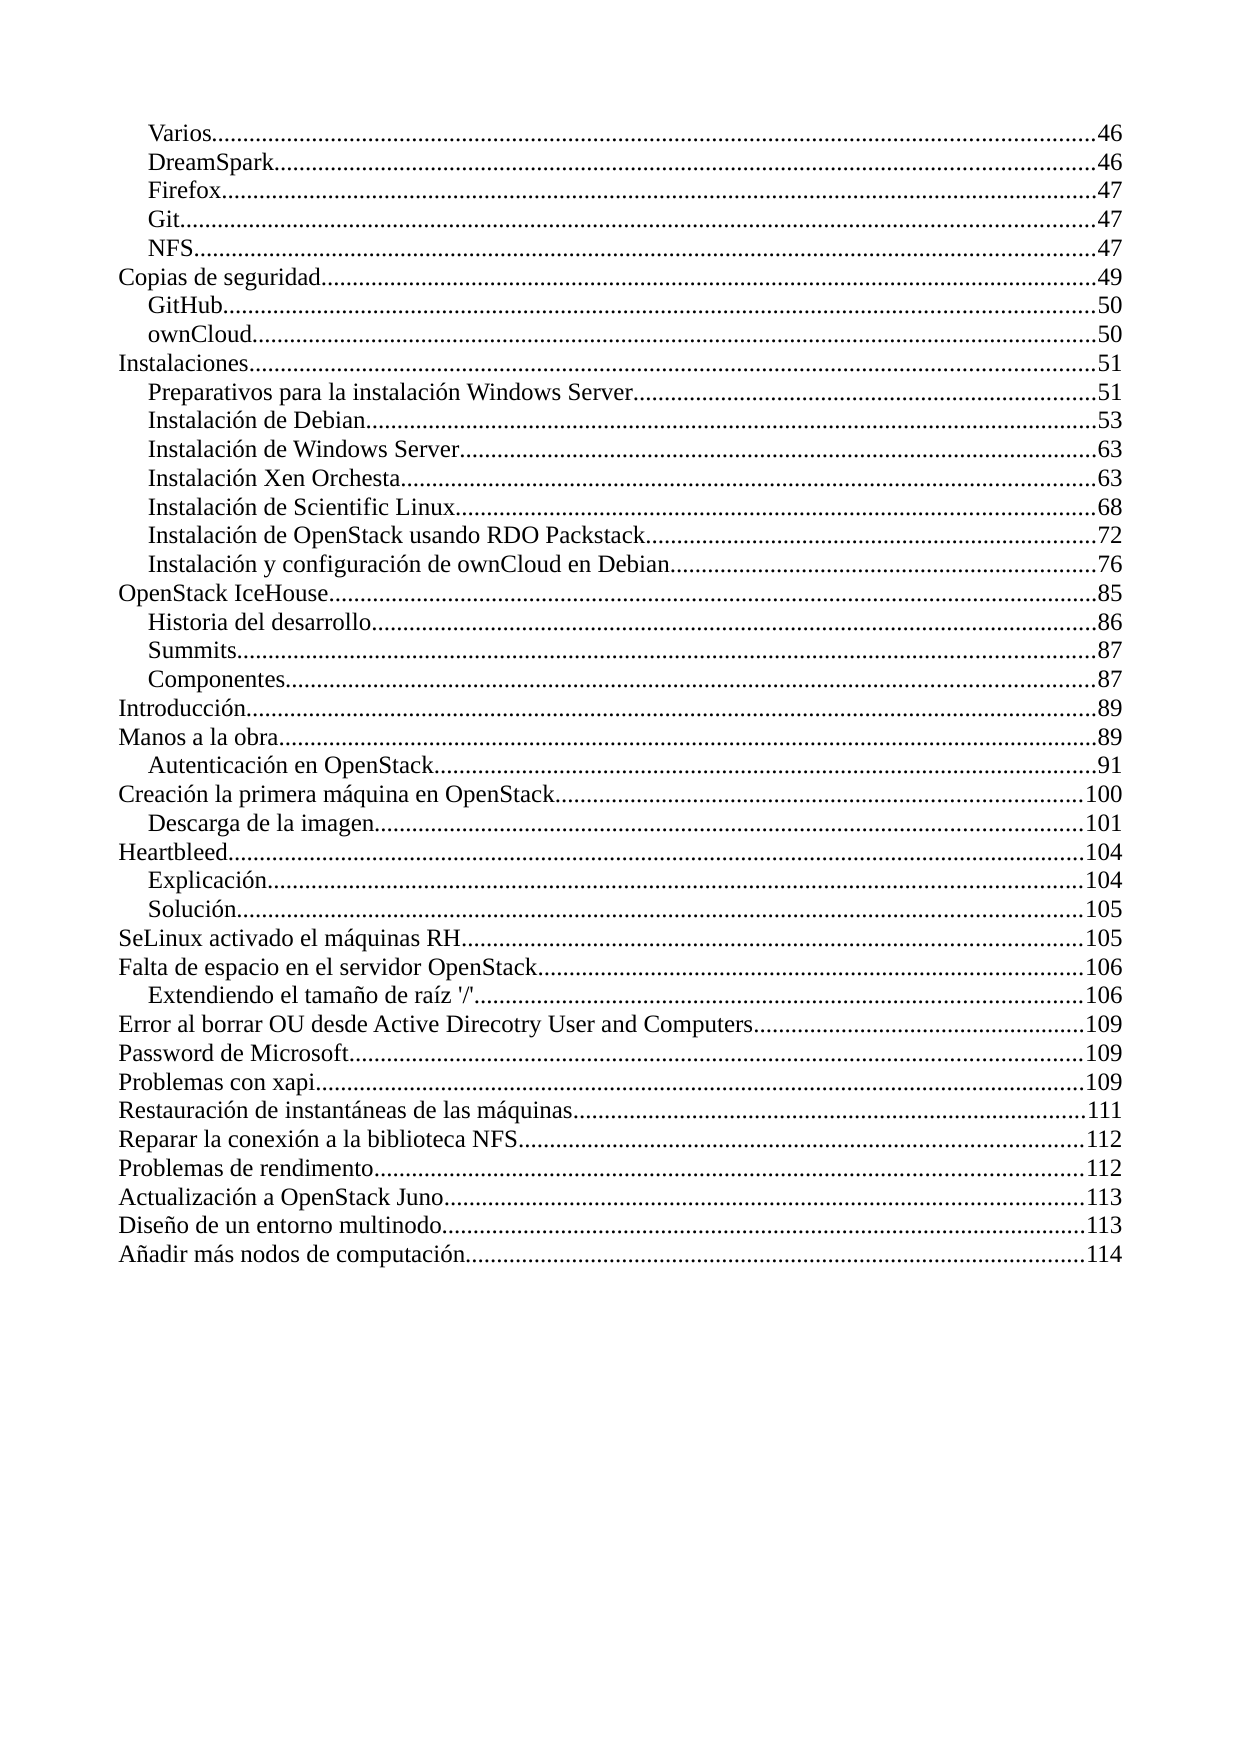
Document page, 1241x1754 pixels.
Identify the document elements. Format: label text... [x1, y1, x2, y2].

text Falta de espacio en el servidor OpenStack 106 [118, 952, 1122, 981]
text Summits 87 [148, 636, 1122, 664]
text Instalación de OpenStack usando RDO Packstack 72 [148, 521, 1122, 549]
text Explicación 104 [148, 866, 1122, 894]
text Instalación y configuración de ownCloud en Debian 76 [148, 549, 1122, 578]
text Instalaciones 51 [118, 348, 1122, 377]
text Password de Microsoft 109 [118, 1038, 1122, 1067]
text Heartbleed 104 [118, 837, 1122, 866]
text Diseño de un entorno multinodo 113 [118, 1211, 1122, 1239]
text Añadir más nodos de computación 114 [118, 1239, 1122, 1268]
text Descarga de la imagen 101 [148, 808, 1122, 837]
text DreamSpark 46 [148, 147, 1122, 176]
text Error al borrar OU desde Active Direcotry User and Computers 109 [118, 1009, 1122, 1038]
text Instalación de Debian 53 [148, 406, 1122, 434]
text Instalación de Windows Server 63 [148, 434, 1122, 463]
text NFS 47 [148, 233, 1122, 262]
text Componentes 87 [148, 664, 1122, 693]
text Reparar la conexión a la biblioteca NFS 112 [118, 1124, 1122, 1153]
text Copias de seguridad 49 [118, 262, 1122, 291]
text Autenticación en OpenStack 91 [148, 751, 1122, 779]
text Introducción 89 [118, 693, 1122, 722]
text Creación la primera máquina en OpenStack 100 [118, 779, 1122, 808]
text Extendiendo el tamaño de raíz '/' 106 [148, 981, 1122, 1009]
text Preparativos para la instalación Windows Server 51 [148, 377, 1122, 406]
text Git 47 [148, 204, 1122, 233]
text Actualización a OpenStack Juno 113 [118, 1182, 1122, 1211]
text Varios 46 [148, 118, 1122, 147]
text Problemas con xapi 109 [118, 1067, 1122, 1096]
text OpenStack IceHouse 85 [118, 578, 1122, 607]
text Solución 105 [148, 894, 1122, 923]
text Instalación de Scientific Linux 68 [148, 492, 1122, 521]
text SeLinux activado el máquinas RH. 105 [118, 923, 1122, 952]
text Restauración de instantáneas de las máquinas 111 [118, 1096, 1122, 1124]
text Manos a la obra 89 [118, 722, 1122, 751]
text Historia del desarrollo 86 [148, 607, 1122, 636]
text Firefox 47 [148, 176, 1122, 204]
text Instalación Xen Orchesta 63 [148, 463, 1122, 492]
text ownCloud 50 [148, 319, 1122, 348]
text Problemas de rendimento 112 [118, 1153, 1122, 1182]
text GitHub 50 [148, 291, 1122, 319]
